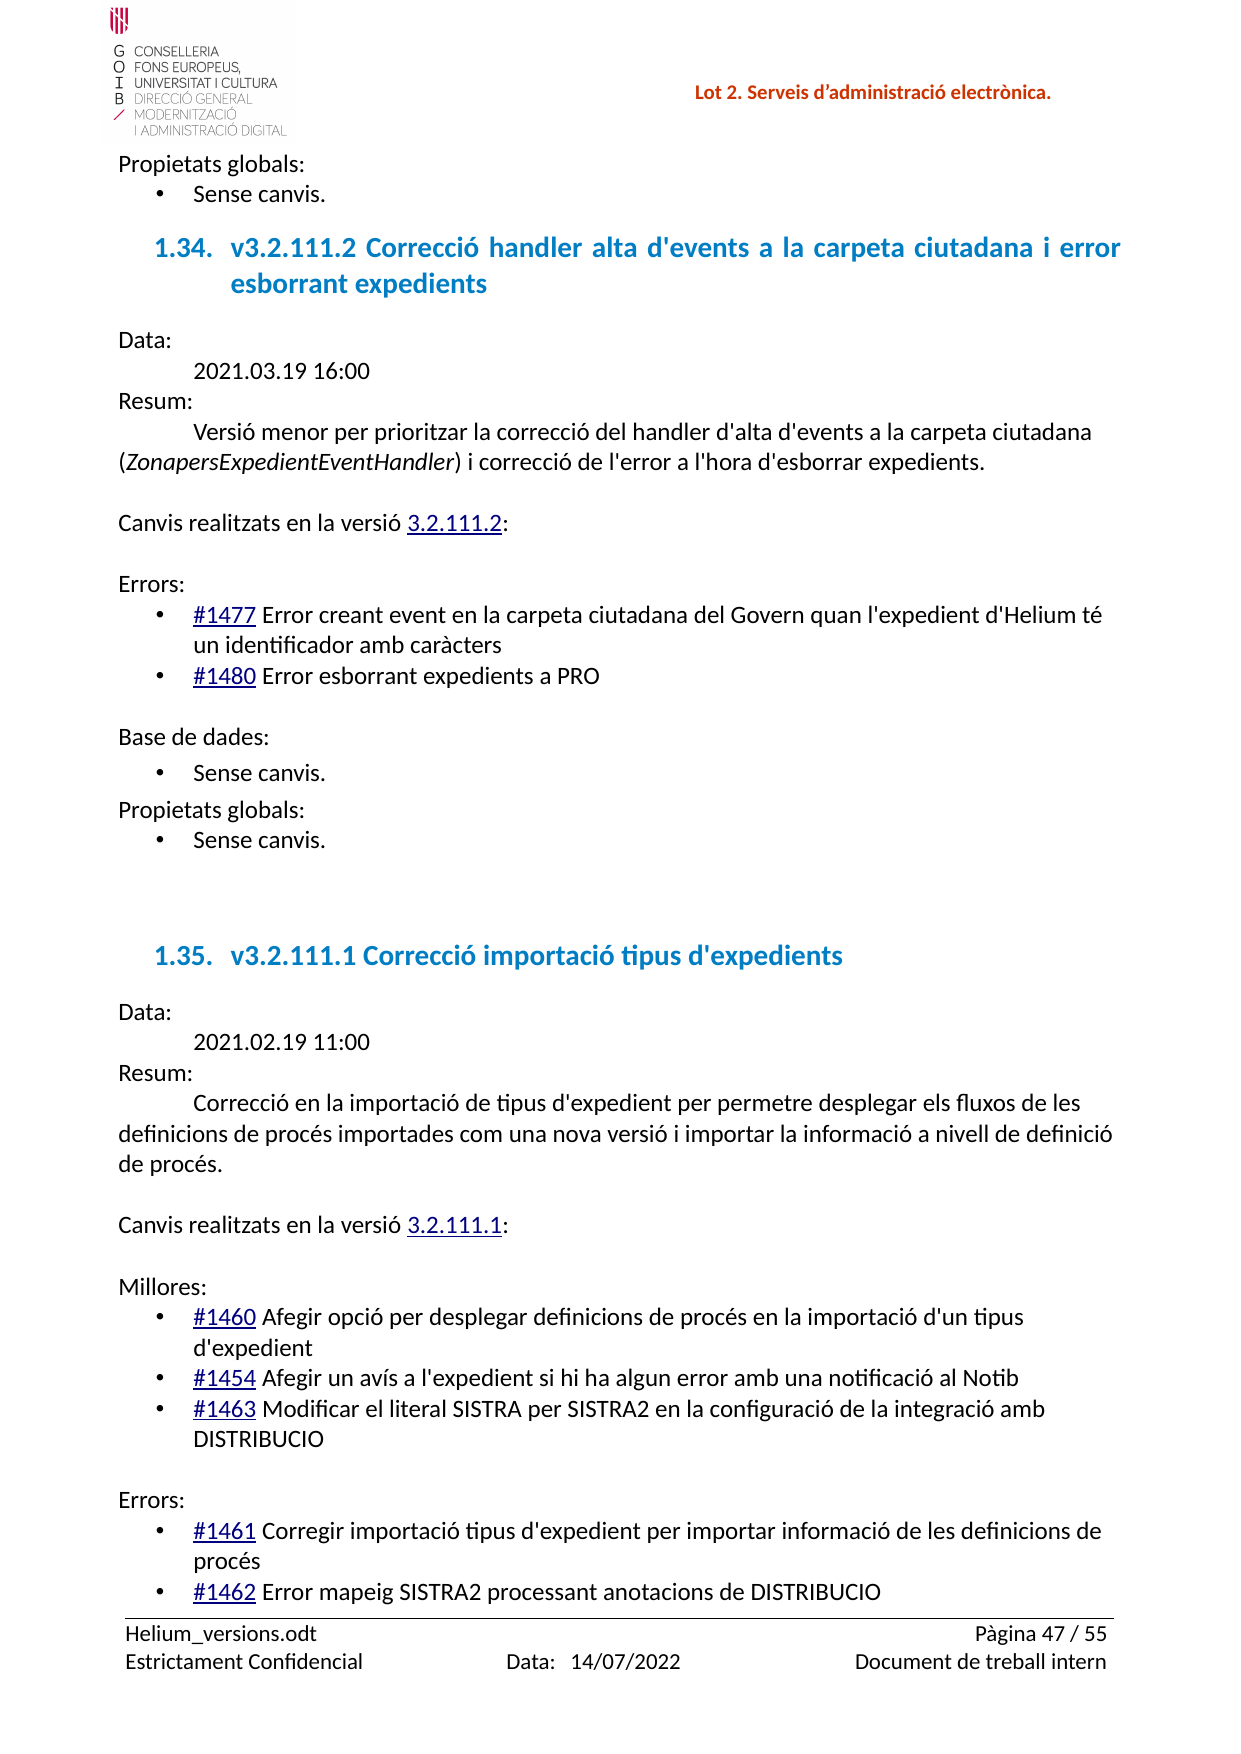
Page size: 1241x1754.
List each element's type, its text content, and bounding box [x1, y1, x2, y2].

text Data: [118, 996, 1122, 1026]
list #1460 Afegir opció per desplegar definicions de procés en la importació d'un tipus d'expedient [156, 1301, 1122, 1362]
text Correcció en la importació de tipus d'expedient per permetre desplegar els fluxos de les definicions de procés importades com una nova versió i importar la informació a nivell de definició de procés. [118, 1087, 1122, 1179]
list Sense canvis. [156, 757, 1122, 788]
list #1461 Corregir importació tipus d'expedient per importar informació de les definicions de procés [156, 1515, 1122, 1576]
text 2021.03.19 16:00 [118, 355, 1122, 385]
text Resum: [118, 1057, 1122, 1087]
text Propietats globals: [118, 794, 1122, 824]
text Versió menor per prioritzar la correcció del handler d'alta d'events a la carpeta ciutadana (ZonapersExpedientEventHandler) i correcció de l'error a l'hora d'esborrar expedients. [118, 416, 1122, 477]
list #1463 Modificar el literal SISTRA per SISTRA2 en la configuració de la integració amb DISTRIBUCIO [156, 1393, 1122, 1454]
text Errors: [118, 1484, 1122, 1515]
text 2021.02.19 11:00 [118, 1026, 1122, 1057]
list #1480 Error esborrant expedients a PRO [156, 660, 1122, 691]
list Sense canvis. [156, 178, 1122, 209]
list #1462 Error mapeig SISTRA2 processant anotacions de DISTRIBUCIO [156, 1576, 1122, 1606]
subtitle v3.2.111.1 Correcció importació tipus d'expedients [153, 937, 1122, 972]
text Errors: [118, 568, 1122, 599]
text Canvis realitzats en la versió 3.2.111.1: [118, 1209, 1122, 1240]
text Resum: [118, 385, 1122, 416]
list #1454 Afegir un avís a l'expedient si hi ha algun error amb una notificació al Notib [156, 1362, 1122, 1393]
subtitle v3.2.111.2 Correcció handler alta d'events a la carpeta ciutadana i error esborrant expedients [153, 229, 1122, 301]
text Data: [118, 324, 1122, 355]
list Sense canvis. [156, 824, 1122, 855]
text Canvis realitzats en la versió 3.2.111.2: [118, 507, 1122, 538]
text Propietats globals: [118, 148, 1122, 178]
list #1477 Error creant event en la carpeta ciutadana del Govern quan l'expedient d'Helium té un identificador amb caràcters [156, 599, 1122, 660]
text Base de dades: [118, 721, 1122, 752]
text Millores: [118, 1271, 1122, 1301]
picture [100, 0, 297, 144]
